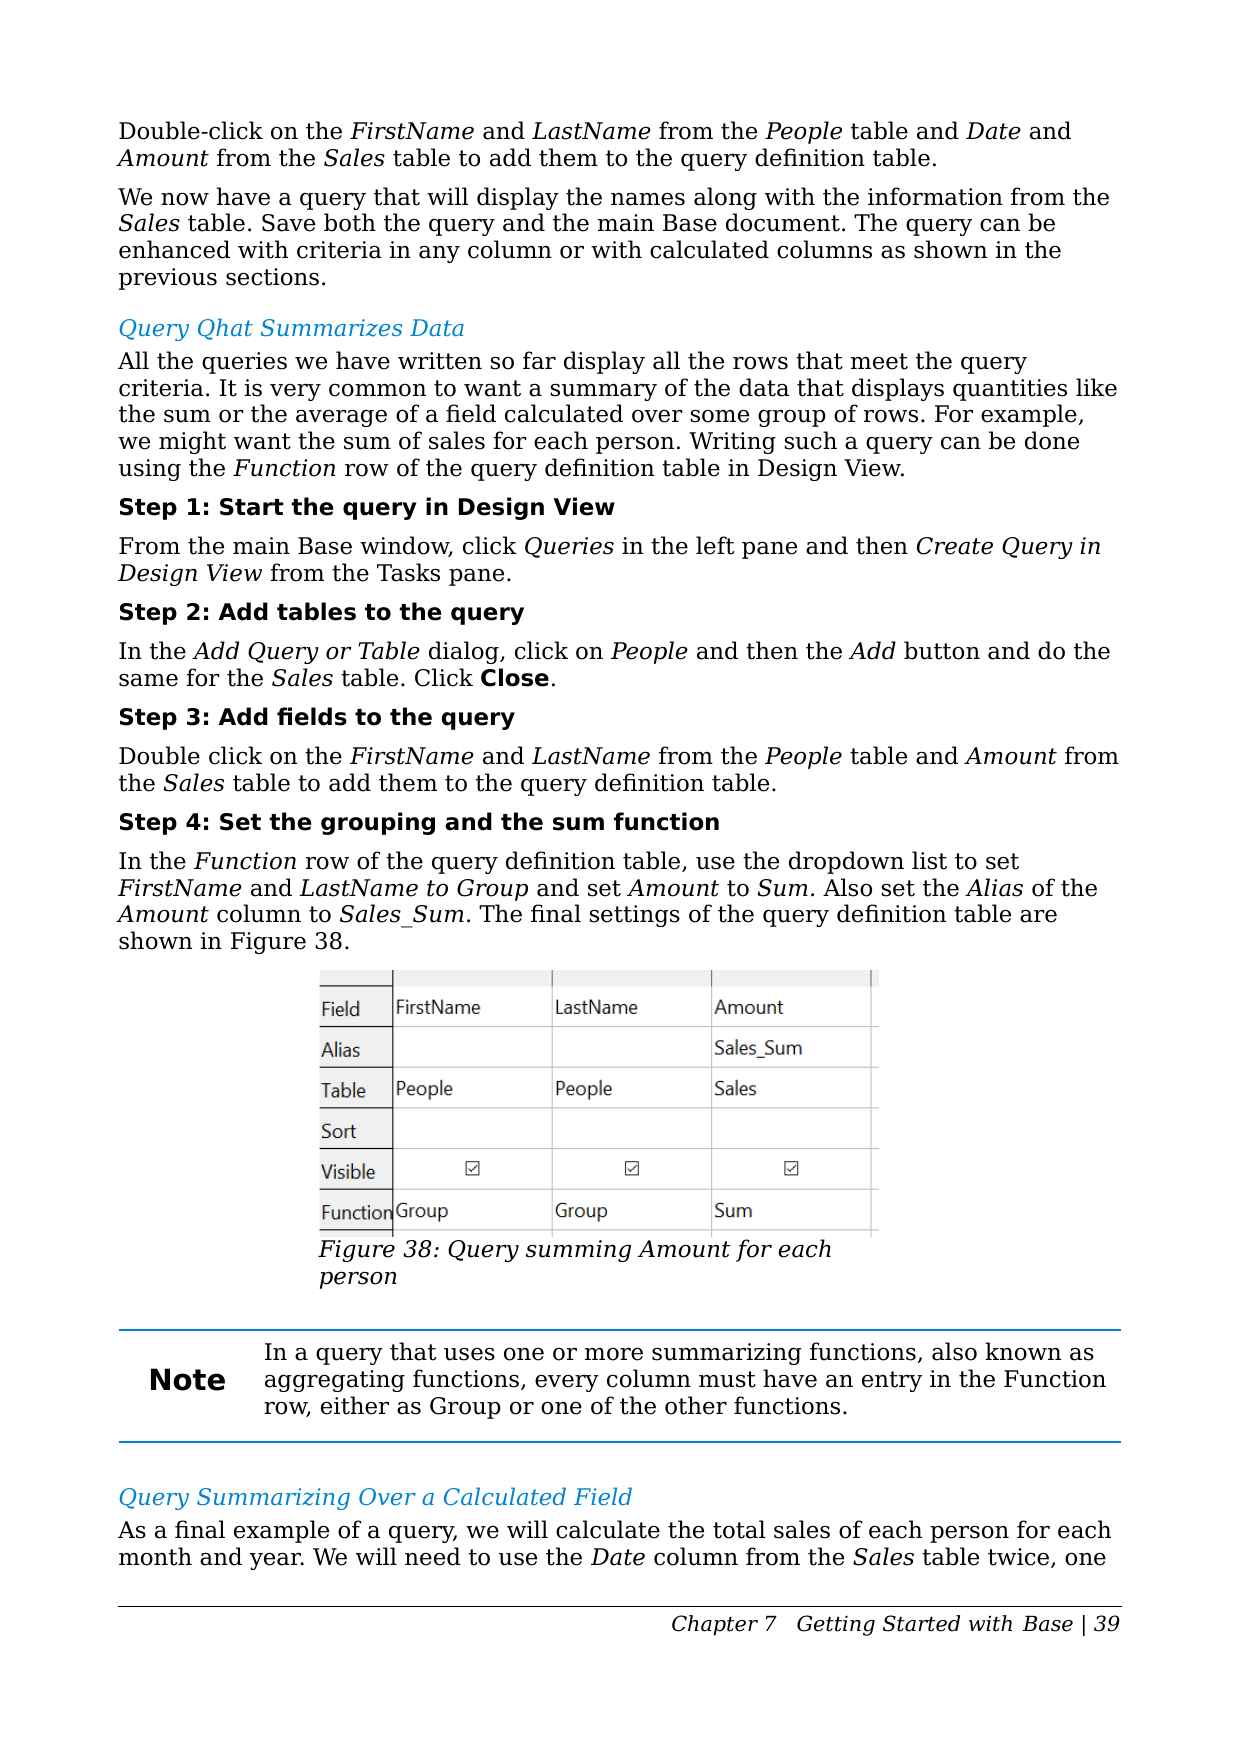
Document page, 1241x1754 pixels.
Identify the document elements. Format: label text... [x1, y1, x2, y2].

text Double-click on the FirstName and LastName from the People table and Date and Amount from the Sales table to add them to the query definition table. [118, 118, 1122, 171]
text We now have a query that will display the names along with the information from the Sales table. Save both the query and the main Base document. The query can be enhanced with criteria in any column or with calculated columns as shown in the previous sections. [118, 184, 1122, 291]
subtitle Query Summarizing Over a Calculated Field [118, 1484, 1122, 1511]
text In the Function row of the query definition table, use the dropdown list to set FirstName and LastName to Group and set Amount to Sum. Also set the Alias of the Amount column to Sales_Sum. The final settings of the query definition table are shown in Figure 38. [118, 848, 1122, 955]
text Step 3: Add fields to the query [118, 704, 1122, 731]
text Step 2: Add tables to the query [118, 599, 1122, 626]
text From the main Base window, click Queries in the left pane and then Create Query in Design View from the Tasks pane. [118, 533, 1122, 586]
table_header Note [119, 1331, 255, 1441]
text As a final example of a query, we will calculate the total sales of each person for each month and year. We will need to use the Date column from the Sales table twice, one [118, 1517, 1122, 1571]
picture [319, 970, 879, 1237]
text In the Add Query or Table dialog, click on People and then the Add button and do the same for the Sales table. Click Close. [118, 638, 1122, 691]
subtitle Query Qhat Summarizes Data [118, 315, 1122, 342]
text Figure 38: Query summing Amount for each person [318, 1237, 880, 1289]
text Step 4: Set the grouping and the sum function [118, 809, 1122, 836]
text Step 1: Start the query in Design View [118, 494, 1122, 521]
table_header In a query that uses one or more summarizing functions, also known as aggregating functions, every column must have an entry in the Function row, either as Group or one of the other functions. [255, 1331, 1121, 1441]
text All the queries we have written so far display all the rows that meet the query criteria. It is very common to want a summary of the data that displays quantities like the sum or the average of a field calculated over some group of rows. For example, we might want the sum of sales for each person. Writing such a query can be done using the Function row of the query definition table in Design View. [118, 348, 1122, 481]
text Double click on the FirstName and LastName from the People table and Amount from the Sales table to add them to the query definition table. [118, 743, 1122, 796]
